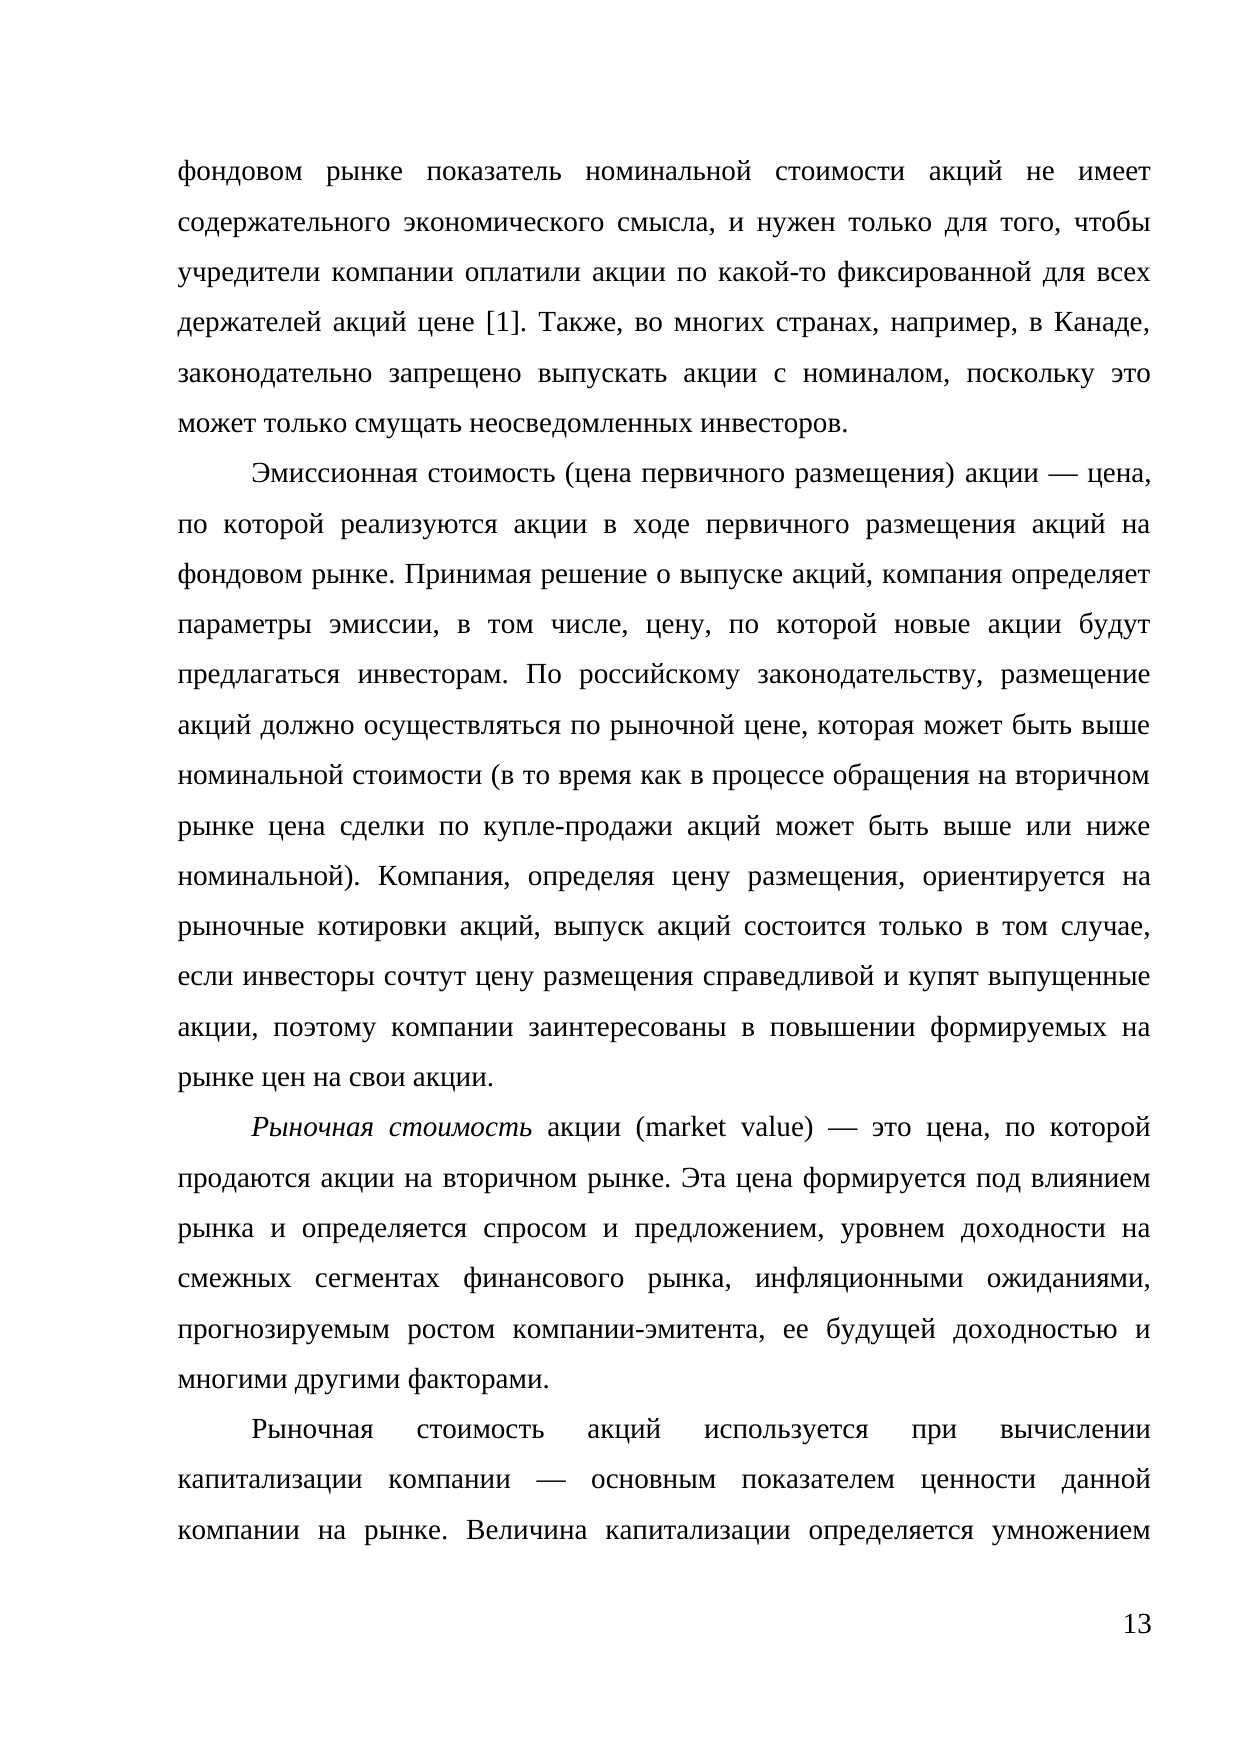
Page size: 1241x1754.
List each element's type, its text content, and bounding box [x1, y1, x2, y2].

text Рыночная стоимость акции (market value) — это цена, по которой продаются акции на вторичном рынке. Эта цена формируется под влиянием рынка и определяется спросом и предложением, уровнем доходности на смежных сегментах финансового рынка, инфляционными ожиданиями, прогнозируемым ростом компании-эмитента, ее будущей доходностью и многими другими факторами. [177, 1109, 1152, 1394]
text Рыночная стоимость акций используется при вычислении капитализации компании — основным показателем ценности данной компании на рынке. Величина капитализации определяется умножением [177, 1411, 1152, 1546]
text фондовом рынке показатель номинальной стоимости акций не имеет содержательного экономического смысла, и нужен только для того, чтобы учредители компании оплатили акции по какой-то фиксированной для всех держателей акций цене [1]. Также, во многих странах, например, в Канаде, законодательно запрещено выпускать акции с номиналом, поскольку это может только смущать неосведомленных инвесторов. [177, 153, 1152, 439]
text Эмиссионная стоимость (цена первичного размещения) акции — цена, по которой реализуются акции в ходе первичного размещения акций на фондовом рынке. Принимая решение о выпуске акций, компания определяет параметры эмиссии, в том числе, цену, по которой новые акции будут предлагаться инвесторам. По российскому законодательству, размещение акций должно осуществляться по рыночной цене, которая может быть выше номинальной стоимости (в то время как в процессе обращения на вторичном рынке цена сделки по купле-продажи акций может быть выше или ниже номинальной). Компания, определяя цену размещения, ориентируется на рыночные котировки акций, выпуск акций состоится только в том случае, если инвесторы сочтут цену размещения справедливой и купят выпущенные акции, поэтому компании заинтересованы в повышении формируемых на рынке цен на свои акции. [177, 455, 1152, 1093]
